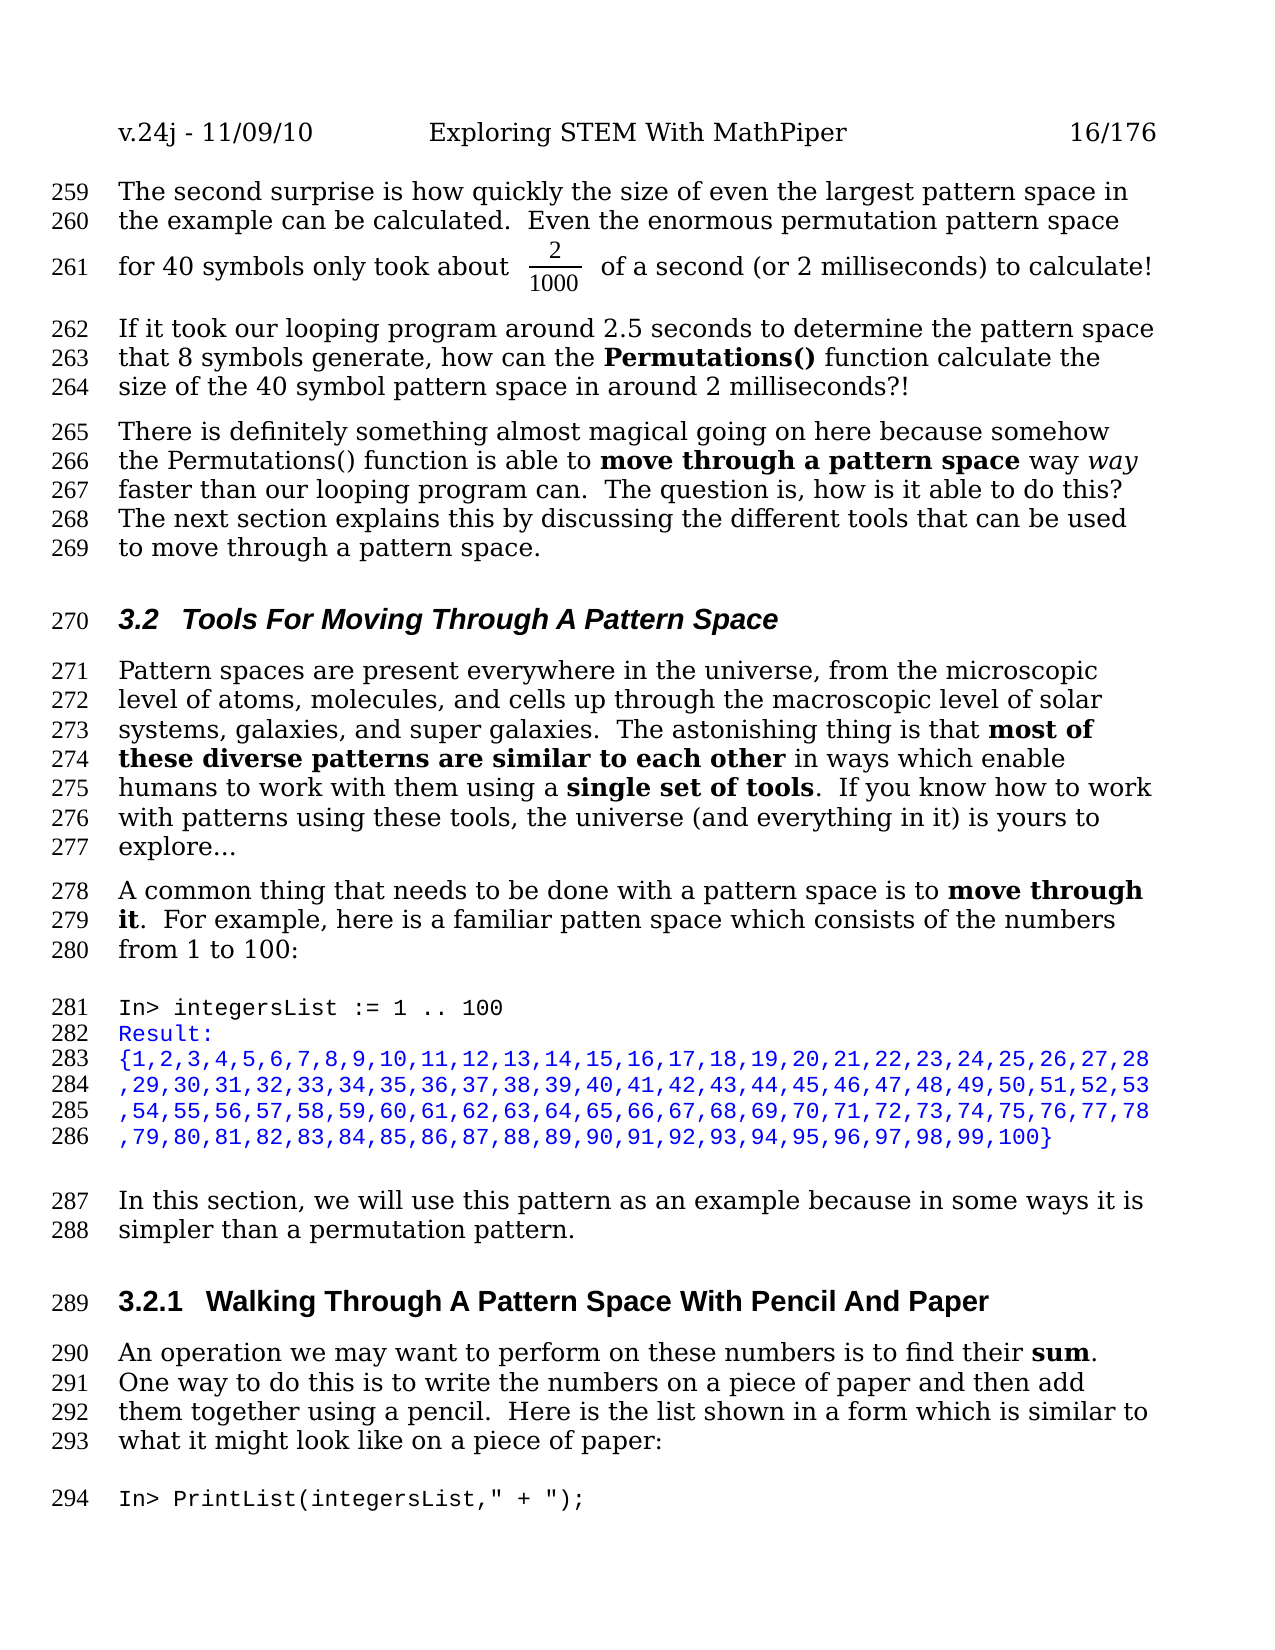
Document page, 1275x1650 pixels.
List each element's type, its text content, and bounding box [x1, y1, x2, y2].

subtitle Tools For Moving Through A Pattern Space [118, 602, 1157, 635]
text The second surprise is how quickly the size of even the largest pattern space in the example can be calculated. Even the enormous permutation pattern space for 40 symbols only took aboutof a second (or 2 milliseconds) to calculate! [118, 177, 1157, 299]
text Result: {1,2,3,4,5,6,7,8,9,10,11,12,13,14,15,16,17,18,19,20,21,22,23,24,25,26,27,28,29,30,31,32,33,34,35,36,37,38,39,40,41,42,43,44,45,46,47,48,49,50,51,52,53,54,55,56,57,58,59,60,61,62,63,64,65,66,67,68,69,70,71,72,73,74,75,76,77,78,79,80,81,82,83,84,85,86,87,88,89,90,91,92,93,94,95,96,97,98,99,100} [118, 1022, 1157, 1152]
text If it took our looping program around 2.5 seconds to determine the pattern space that 8 symbols generate, how can the Permutations() function calculate the size of the 40 symbol pattern space in around 2 milliseconds?! [118, 314, 1157, 402]
text In> integersList := 1 .. 100 [118, 996, 1157, 1022]
subtitle Walking Through A Pattern Space With Pencil And Paper [118, 1284, 1157, 1317]
text A common thing that needs to be done with a pattern space is to move through it. For example, here is a familiar patten space which consists of the numbers from 1 to 100: [118, 876, 1157, 964]
text Pattern spaces are present everywhere in the universe, from the microscopic level of atoms, molecules, and cells up through the macroscopic level of solar systems, galaxies, and super galaxies. The astonishing thing is that most of these diverse patterns are similar to each other in ways which enable humans to work with them using a single set of tools. If you know how to work with patterns using these tools, the universe (and everything in it) is yours to explore... [118, 656, 1157, 861]
text There is definitely something almost magical going on here because somehow the Permutations() function is able to move through a pattern space way way faster than our looping program can. The question is, how is it able to do this? The next section explains this by discussing the different tools that can be used to move through a pattern space. [118, 417, 1157, 563]
text In this section, we will use this pattern as an example because in some ways it is simpler than a permutation pattern. [118, 1186, 1157, 1245]
text In> PrintList(integersList," + "); [118, 1487, 1157, 1513]
text An operation we may want to perform on these numbers is to find their sum. One way to do this is to write the numbers on a piece of paper and then add them together using a pencil. Here is the list shown in a form which is similar to what it might look like on a piece of paper: [118, 1338, 1157, 1455]
